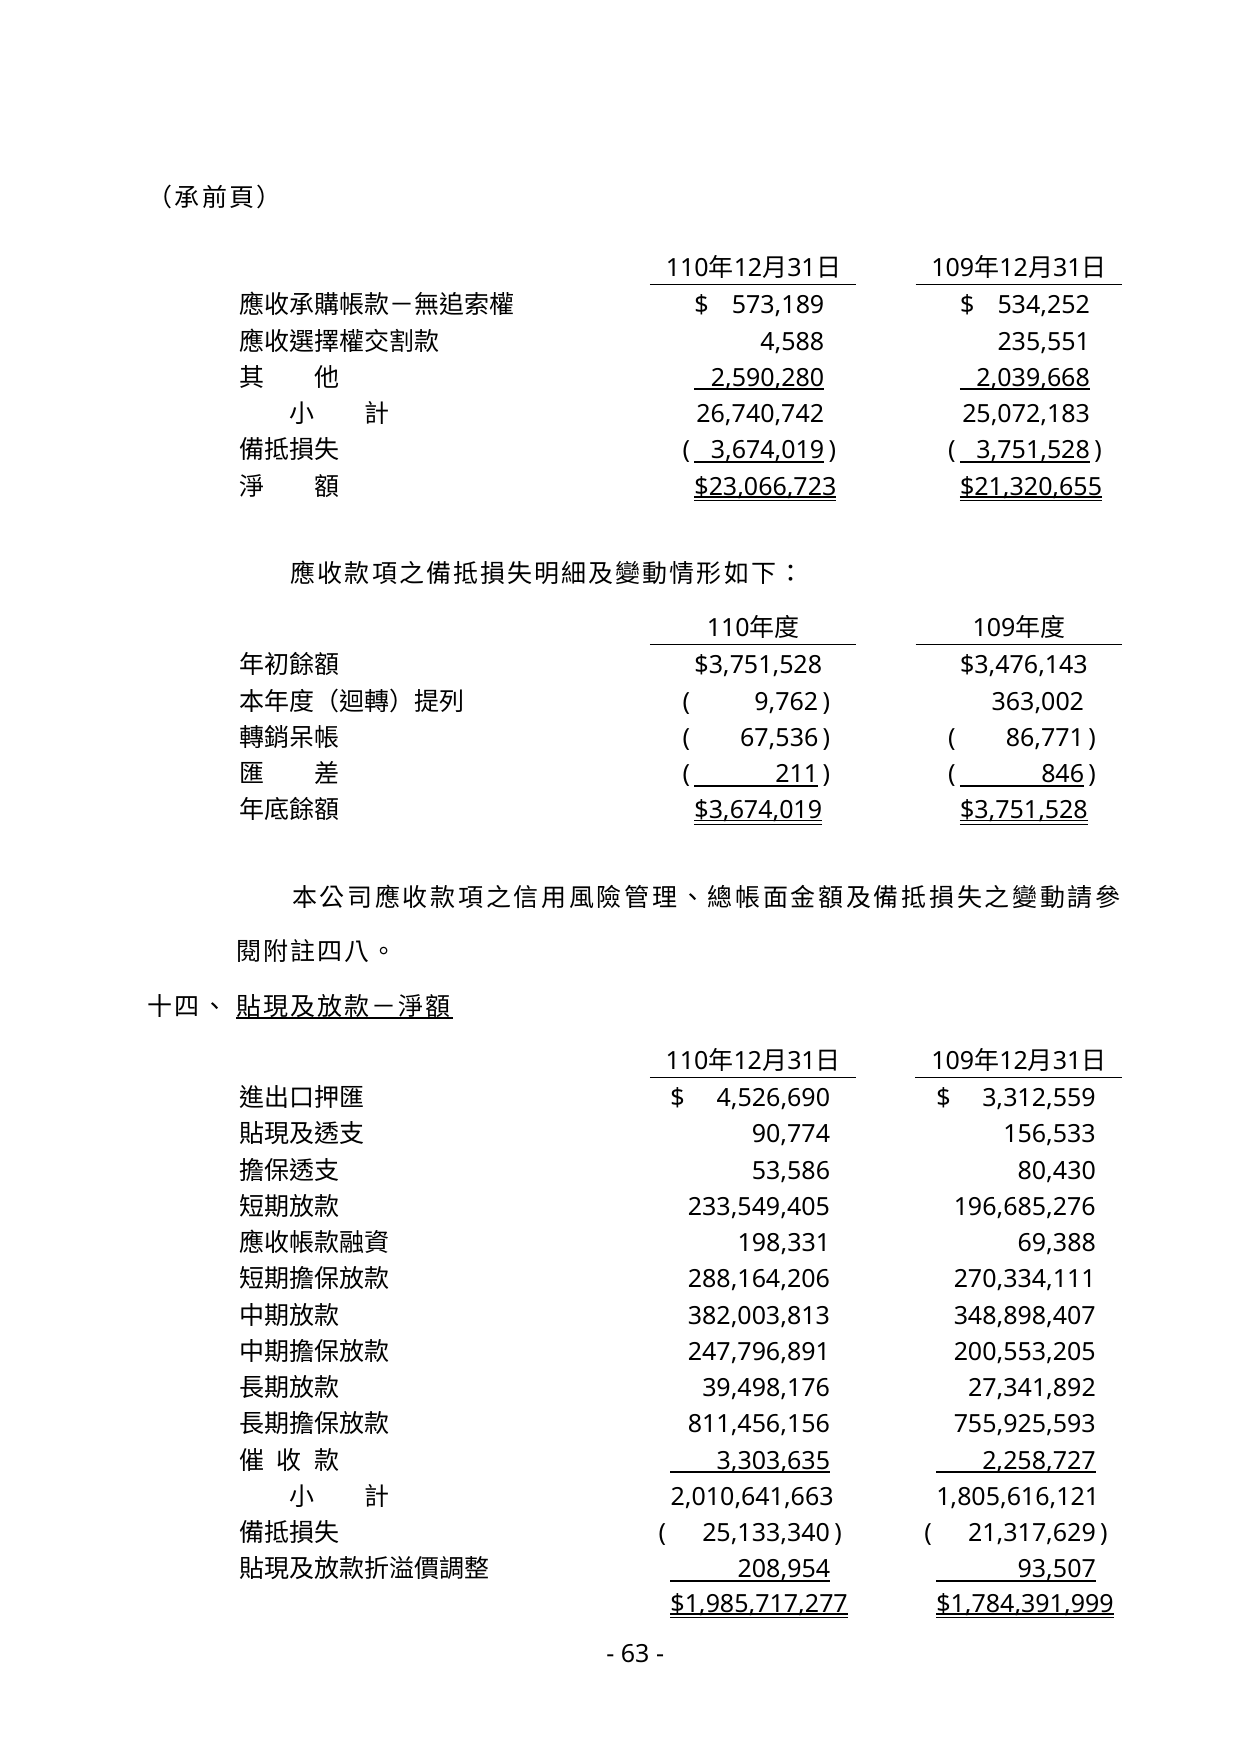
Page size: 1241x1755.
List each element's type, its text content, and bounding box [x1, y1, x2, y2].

table_cell ( 846 ) [916, 754, 1122, 790]
table_header 110年12月31日 [650, 1040, 856, 1077]
table_cell 39,498,176 [650, 1368, 856, 1404]
table_cell 擔保透支 [236, 1150, 591, 1186]
table_cell $ 23,066,723 [650, 466, 856, 502]
table_cell 233,549,405 [650, 1186, 856, 1223]
table_cell [856, 1186, 915, 1223]
table_cell [591, 1077, 650, 1114]
table_cell 270,334,111 [915, 1259, 1122, 1295]
table_cell [856, 1440, 915, 1476]
table_cell [591, 644, 650, 681]
text 本公司應收款項之信用風險管理、總帳面金額及備抵損失之變動請參閱附註四八。 [236, 877, 1122, 968]
table_cell [856, 754, 916, 790]
table_header [236, 248, 591, 284]
table_cell 催 收 款 [236, 1440, 591, 1476]
table_cell $ 3,476,143 [916, 645, 1122, 681]
table_cell $ 3,674,019 [650, 790, 856, 826]
table_cell 應收承購帳款－無追索權 [236, 284, 591, 321]
table_cell [591, 1331, 650, 1368]
table_cell [591, 718, 650, 754]
table_cell [591, 430, 650, 466]
table_cell [856, 718, 916, 754]
table_cell 4,588 [650, 321, 856, 357]
table_cell [591, 1295, 650, 1331]
table_cell ( 25,133,340 ) [650, 1513, 856, 1549]
table_cell 備抵損失 [236, 1513, 591, 1549]
table_cell [856, 1368, 915, 1404]
table_cell 中期擔保放款 [236, 1331, 591, 1368]
table_cell 755,925,593 [915, 1404, 1122, 1440]
table_cell 811,456,156 [650, 1404, 856, 1440]
table_cell [856, 1077, 915, 1114]
table_cell 貼現及透支 [236, 1114, 591, 1150]
table_cell [856, 681, 916, 717]
table_cell 年初餘額 [236, 644, 591, 681]
table_cell 貼現及放款折溢價調整 [236, 1549, 591, 1585]
table_cell 382,003,813 [650, 1295, 856, 1331]
table_cell [591, 790, 650, 826]
table_header [856, 608, 916, 644]
table_cell 80,430 [915, 1150, 1122, 1186]
table_cell 中期放款 [236, 1295, 591, 1331]
table_cell [591, 1476, 650, 1513]
table_header 109年12月31日 [916, 248, 1122, 284]
table_header [591, 1040, 650, 1077]
table_cell [856, 466, 916, 502]
table_cell 69,388 [915, 1223, 1122, 1259]
table_cell 200,553,205 [915, 1331, 1122, 1368]
table_cell ( 9,762 ) [650, 681, 856, 717]
table_header [856, 248, 916, 284]
table_cell [591, 754, 650, 790]
table_cell [856, 1585, 915, 1619]
table_cell 2,039,668 [916, 357, 1122, 393]
table_cell $ 573,189 [650, 285, 856, 321]
table_cell [591, 1440, 650, 1476]
table_cell [856, 1295, 915, 1331]
table_cell $ 1,784,391,999 [915, 1585, 1122, 1619]
table_cell 93,507 [915, 1549, 1122, 1585]
table_cell 應收選擇權交割款 [236, 321, 591, 357]
table_cell [856, 394, 916, 430]
table_cell 2,590,280 [650, 357, 856, 393]
table_cell 25,072,183 [916, 394, 1122, 430]
table_cell 淨 額 [236, 466, 591, 502]
table_cell [591, 1513, 650, 1549]
table_cell $ 1,985,717,277 [650, 1585, 856, 1619]
table_cell 進出口押匯 [236, 1077, 591, 1114]
table_cell $ 3,751,528 [650, 645, 856, 681]
table_cell 363,002 [916, 681, 1122, 717]
table_cell ( 3,751,528 ) [916, 430, 1122, 466]
table_cell [591, 1549, 650, 1585]
table_cell [856, 1150, 915, 1186]
table_cell [591, 1585, 650, 1619]
table_cell 1,805,616,121 [915, 1476, 1122, 1513]
table_cell 288,164,206 [650, 1259, 856, 1295]
table_cell [856, 284, 916, 321]
table_cell [591, 1223, 650, 1259]
table_cell [591, 1404, 650, 1440]
table_cell 小 計 [236, 394, 591, 430]
text （承前頁） [148, 177, 1122, 247]
text 應收款項之備抵損失明細及變動情形如下： [236, 553, 1122, 589]
table_cell 3,303,635 [650, 1440, 856, 1476]
table_cell [856, 1476, 915, 1513]
table_cell ( 67,536 ) [650, 718, 856, 754]
table_header [856, 1040, 915, 1077]
table_cell 備抵損失 [236, 430, 591, 466]
table_cell [591, 284, 650, 321]
table_cell 53,586 [650, 1150, 856, 1186]
table_cell 小 計 [236, 1476, 591, 1513]
table_cell [591, 1186, 650, 1223]
table_cell [591, 1259, 650, 1295]
table_cell [236, 1585, 591, 1619]
table_header 110年度 [650, 608, 856, 644]
table_cell 短期放款 [236, 1186, 591, 1223]
table_cell 208,954 [650, 1549, 856, 1585]
table_cell 年底餘額 [236, 790, 591, 826]
table_cell [856, 357, 916, 393]
table_cell ( 21,317,629 ) [915, 1513, 1122, 1549]
table_cell 匯 差 [236, 754, 591, 790]
table_cell ( 86,771 ) [916, 718, 1122, 754]
table_cell 90,774 [650, 1114, 856, 1150]
table_header [591, 608, 650, 644]
table_header 109年12月31日 [915, 1040, 1122, 1077]
table_cell $ 534,252 [916, 285, 1122, 321]
table_cell [856, 430, 916, 466]
table_cell [856, 1223, 915, 1259]
table_cell ( 3,674,019 ) [650, 430, 856, 466]
table_cell $ 3,751,528 [916, 790, 1122, 826]
table_cell 2,258,727 [915, 1440, 1122, 1476]
table_cell [591, 681, 650, 717]
table_cell 長期放款 [236, 1368, 591, 1404]
table_cell [856, 1404, 915, 1440]
table_cell 348,898,407 [915, 1295, 1122, 1331]
table_header [236, 1040, 591, 1077]
table_cell [591, 321, 650, 357]
table_cell 短期擔保放款 [236, 1259, 591, 1295]
table_cell [856, 1114, 915, 1150]
table_cell [856, 790, 916, 826]
table_cell [856, 644, 916, 681]
table_cell 長期擔保放款 [236, 1404, 591, 1440]
table_cell [591, 394, 650, 430]
table_cell [856, 1259, 915, 1295]
table_cell 26,740,742 [650, 394, 856, 430]
table_cell 198,331 [650, 1223, 856, 1259]
table_cell 247,796,891 [650, 1331, 856, 1368]
table_cell 應收帳款融資 [236, 1223, 591, 1259]
table_cell [591, 466, 650, 502]
table_cell 235,551 [916, 321, 1122, 357]
table_cell 156,533 [915, 1114, 1122, 1150]
table_header 110年12月31日 [650, 248, 856, 284]
table_cell 轉銷呆帳 [236, 718, 591, 754]
table_cell $ 3,312,559 [915, 1078, 1122, 1114]
table_cell [591, 357, 650, 393]
table_cell [856, 1513, 915, 1549]
table_cell 本年度（迴轉）提列 [236, 681, 591, 717]
table_cell [591, 1114, 650, 1150]
table_cell [856, 321, 916, 357]
table_cell [591, 1368, 650, 1404]
table_cell 196,685,276 [915, 1186, 1122, 1223]
table_cell 2,010,641,663 [650, 1476, 856, 1513]
table_header [591, 248, 650, 284]
table_cell [856, 1549, 915, 1585]
text 十四、 貼現及放款－淨額 [148, 986, 1122, 1022]
table_header 109年度 [916, 608, 1122, 644]
table_cell $ 4,526,690 [650, 1078, 856, 1114]
table_cell 其 他 [236, 357, 591, 393]
table_cell [591, 1150, 650, 1186]
table_cell $ 21,320,655 [916, 466, 1122, 502]
table_header [236, 608, 591, 644]
table_cell ( 211 ) [650, 754, 856, 790]
table_cell 27,341,892 [915, 1368, 1122, 1404]
table_cell [856, 1331, 915, 1368]
